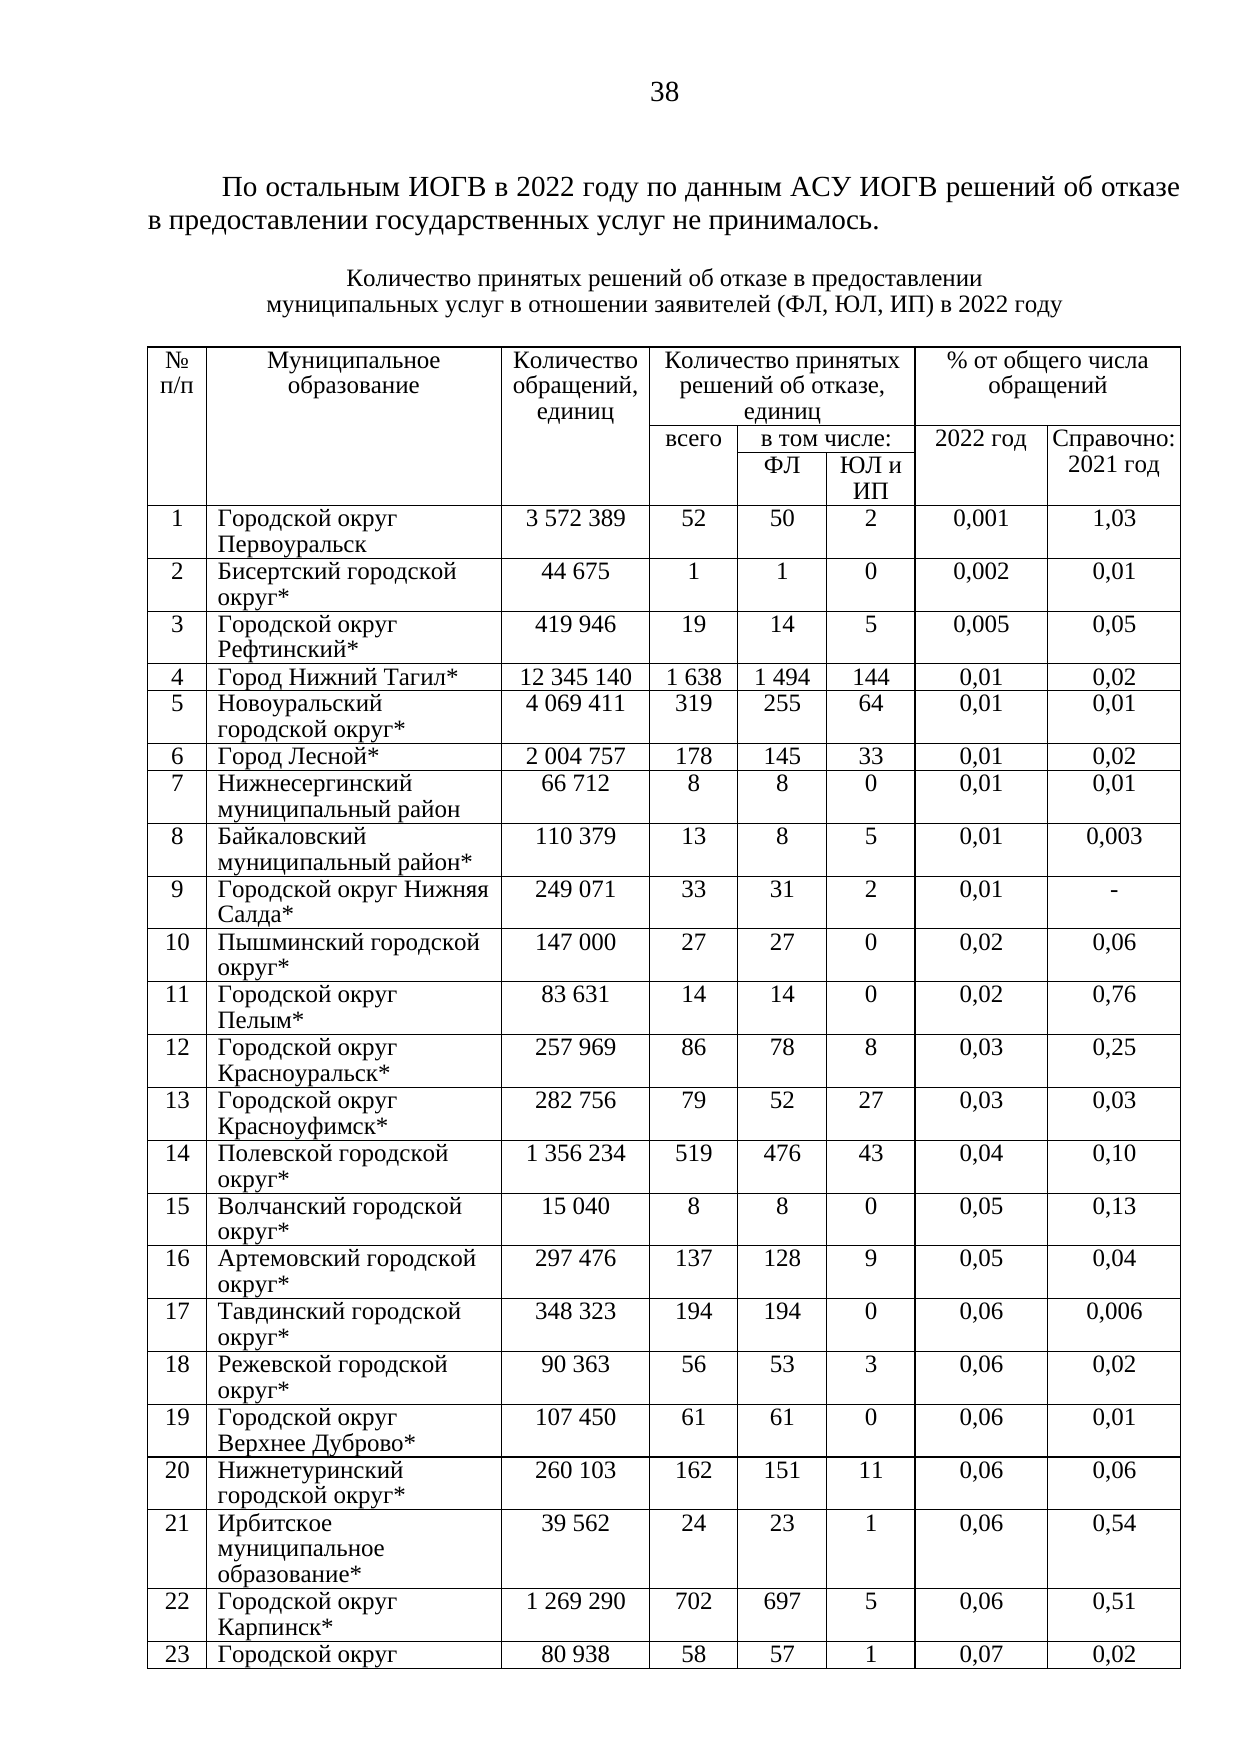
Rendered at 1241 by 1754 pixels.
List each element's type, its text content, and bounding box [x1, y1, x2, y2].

table_cell Полевской городской округ* [207, 1141, 501, 1192]
table_cell 56 [650, 1352, 737, 1404]
table_cell Городской округ [207, 1642, 501, 1668]
table_cell 0,03 [916, 1088, 1047, 1139]
table_cell 0,06 [916, 1405, 1047, 1456]
text Количество принятых решений об отказе в предоставлении [148, 266, 1181, 292]
table_cell 24 [650, 1510, 737, 1588]
table_cell 5 [827, 824, 914, 876]
table_cell 86 [650, 1035, 737, 1087]
table_cell 0,01 [916, 877, 1047, 928]
table_cell 0,25 [1048, 1035, 1180, 1087]
table_cell 1 [738, 559, 826, 611]
table_cell 476 [738, 1141, 826, 1192]
table_cell 6 [148, 744, 206, 770]
table_cell 137 [650, 1246, 737, 1298]
table_cell Волчанский городской округ* [207, 1194, 501, 1245]
table_cell 257 969 [502, 1035, 649, 1087]
table_cell 0,02 [916, 982, 1047, 1034]
table_cell 255 [738, 691, 826, 743]
table_cell Городской округ Верхнее Дуброво* [207, 1405, 501, 1456]
table_cell 27 [650, 929, 737, 981]
table_cell 0,05 [916, 1194, 1047, 1245]
table_cell 64 [827, 691, 914, 743]
table_cell 66 712 [502, 771, 649, 823]
table_cell 144 [827, 664, 914, 690]
table_cell 0,01 [1048, 559, 1180, 611]
table_cell 23 [738, 1510, 826, 1588]
table_cell 20 [148, 1458, 206, 1509]
table_cell 0,005 [916, 612, 1047, 663]
table_cell Артемовский городской округ* [207, 1246, 501, 1298]
table_cell 319 [650, 691, 737, 743]
table_cell 249 071 [502, 877, 649, 928]
table_cell 0,001 [916, 506, 1047, 558]
table_cell Пышминский городской округ* [207, 929, 501, 981]
table_cell 519 [650, 1141, 737, 1192]
table_cell Ирбитское муниципальное образование* [207, 1510, 501, 1588]
table_cell 12 345 140 [502, 664, 649, 690]
table_cell 13 [650, 824, 737, 876]
table_cell 0,04 [1048, 1246, 1180, 1298]
table_cell 260 103 [502, 1458, 649, 1509]
table_cell 151 [738, 1458, 826, 1509]
table_cell 17 [148, 1299, 206, 1351]
table_cell 5 [827, 612, 914, 663]
table_cell Тавдинский городской округ* [207, 1299, 501, 1351]
table_cell Город Лесной* [207, 744, 501, 770]
table_cell 61 [738, 1405, 826, 1456]
table_cell 107 450 [502, 1405, 649, 1456]
table_cell 27 [827, 1088, 914, 1139]
table_cell 4 [148, 664, 206, 690]
table_cell 9 [148, 877, 206, 928]
table_cell 0,03 [916, 1035, 1047, 1087]
table_cell 0,01 [916, 691, 1047, 743]
table_cell 1 [827, 1510, 914, 1588]
table_cell 0,07 [916, 1642, 1047, 1668]
table_cell 0,06 [916, 1299, 1047, 1351]
table_cell 79 [650, 1088, 737, 1139]
table_cell 0,03 [1048, 1088, 1180, 1139]
table_cell 0,06 [1048, 1458, 1180, 1509]
table_cell 2 [148, 559, 206, 611]
table_cell 61 [650, 1405, 737, 1456]
table_cell 53 [738, 1352, 826, 1404]
table_cell 14 [738, 982, 826, 1034]
table_header Количество обращений, единиц [502, 348, 649, 505]
table_cell 19 [650, 612, 737, 663]
table_cell 15 040 [502, 1194, 649, 1245]
table_header Муниципальное образование [207, 348, 501, 505]
table_cell 1 638 [650, 664, 737, 690]
table_cell 3 [148, 612, 206, 663]
table_cell 0,003 [1048, 824, 1180, 876]
table_cell 23 [148, 1642, 206, 1668]
table_cell Городской округ Карпинск* [207, 1589, 501, 1641]
table_cell Городской округ Рефтинский* [207, 612, 501, 663]
table_cell 3 572 389 [502, 506, 649, 558]
table_cell 162 [650, 1458, 737, 1509]
table_cell Городской округ Пелым* [207, 982, 501, 1034]
table_cell 0,51 [1048, 1589, 1180, 1641]
table_cell 58 [650, 1642, 737, 1668]
table_cell 0,01 [916, 824, 1047, 876]
table_cell 2 [827, 877, 914, 928]
table_cell 10 [148, 929, 206, 981]
table_cell 52 [650, 506, 737, 558]
table_cell 27 [738, 929, 826, 981]
table_cell 80 938 [502, 1642, 649, 1668]
table_cell 0,54 [1048, 1510, 1180, 1588]
table_cell 11 [148, 982, 206, 1034]
table_cell 43 [827, 1141, 914, 1192]
table_cell 0,01 [916, 664, 1047, 690]
table_cell 4 069 411 [502, 691, 649, 743]
table_cell 13 [148, 1088, 206, 1139]
table_cell 0,02 [1048, 744, 1180, 770]
table_cell Городской округ Красноуральск* [207, 1035, 501, 1087]
table_cell 697 [738, 1589, 826, 1641]
table_cell 178 [650, 744, 737, 770]
table_cell 194 [650, 1299, 737, 1351]
table_cell 0 [827, 982, 914, 1034]
table_cell Городской округ Нижняя Салда* [207, 877, 501, 928]
table_cell 1 [148, 506, 206, 558]
table_cell 8 [738, 1194, 826, 1245]
table_cell 194 [738, 1299, 826, 1351]
table_cell 31 [738, 877, 826, 928]
table_cell Нижнесергинский муниципальный район [207, 771, 501, 823]
table_cell 2 004 757 [502, 744, 649, 770]
table_cell 19 [148, 1405, 206, 1456]
table_cell 0,04 [916, 1141, 1047, 1192]
table_cell 8 [148, 824, 206, 876]
table_cell 7 [148, 771, 206, 823]
table_cell 0,02 [916, 929, 1047, 981]
table_cell 3 [827, 1352, 914, 1404]
table_cell 0,05 [916, 1246, 1047, 1298]
table_cell 39 562 [502, 1510, 649, 1588]
table_cell 90 363 [502, 1352, 649, 1404]
table_header № п/п [148, 348, 206, 505]
table_cell 44 675 [502, 559, 649, 611]
table_cell Байкаловский муниципальный район* [207, 824, 501, 876]
table_cell 16 [148, 1246, 206, 1298]
table_cell 0,05 [1048, 612, 1180, 663]
table_cell 147 000 [502, 929, 649, 981]
table_cell 8 [738, 771, 826, 823]
table_cell 0 [827, 1194, 914, 1245]
table_cell 0 [827, 1299, 914, 1351]
table_cell 0 [827, 771, 914, 823]
table_cell 0,01 [916, 771, 1047, 823]
table_cell 1 356 234 [502, 1141, 649, 1192]
table_cell 0,002 [916, 559, 1047, 611]
table_cell 33 [650, 877, 737, 928]
table_cell 5 [827, 1589, 914, 1641]
table_cell Нижнетуринский городской округ* [207, 1458, 501, 1509]
table_cell 21 [148, 1510, 206, 1588]
table_cell 0,01 [1048, 1405, 1180, 1456]
table_cell 0,06 [916, 1352, 1047, 1404]
table_cell 2 [827, 506, 914, 558]
table_cell 57 [738, 1642, 826, 1668]
table_cell 52 [738, 1088, 826, 1139]
table_cell 33 [827, 744, 914, 770]
table_cell ФЛ [738, 453, 826, 505]
table_cell 5 [148, 691, 206, 743]
table_cell 702 [650, 1589, 737, 1641]
table_cell 110 379 [502, 824, 649, 876]
table_cell 11 [827, 1458, 914, 1509]
table_cell всего [650, 426, 737, 505]
table_cell 0 [827, 1405, 914, 1456]
table_cell 0 [827, 559, 914, 611]
table_cell 78 [738, 1035, 826, 1087]
table_cell 15 [148, 1194, 206, 1245]
table_cell 0,06 [1048, 929, 1180, 981]
table_cell 0,02 [1048, 664, 1180, 690]
text муниципальных услуг в отношении заявителей (ФЛ, ЮЛ, ИП) в 2022 году [148, 292, 1181, 318]
table_cell 0 [827, 929, 914, 981]
table_cell 0,06 [916, 1589, 1047, 1641]
table_cell в том числе: [738, 426, 914, 452]
table_cell Городской округ Красноуфимск* [207, 1088, 501, 1139]
table_cell 22 [148, 1589, 206, 1641]
table_cell 14 [738, 612, 826, 663]
table_cell 14 [148, 1141, 206, 1192]
table_cell 1 [827, 1642, 914, 1668]
table_header Количество принятых решений об отказе, единиц [650, 348, 914, 425]
table_cell 128 [738, 1246, 826, 1298]
table_cell 0,10 [1048, 1141, 1180, 1192]
table_cell - [1048, 877, 1180, 928]
table_cell 8 [738, 824, 826, 876]
table_cell 0,01 [1048, 771, 1180, 823]
table_cell Город Нижний Тагил* [207, 664, 501, 690]
table_cell 1 [650, 559, 737, 611]
table_cell 9 [827, 1246, 914, 1298]
table_cell 0,13 [1048, 1194, 1180, 1245]
table_cell Режевской городской округ* [207, 1352, 501, 1404]
table_cell 0,006 [1048, 1299, 1180, 1351]
table_cell 1 269 290 [502, 1589, 649, 1641]
table_cell 83 631 [502, 982, 649, 1034]
table_cell Справочно: 2021 год [1048, 426, 1180, 505]
table_cell Бисертский городской округ* [207, 559, 501, 611]
table_cell 8 [650, 1194, 737, 1245]
table_cell 0,01 [1048, 691, 1180, 743]
table_cell 282 756 [502, 1088, 649, 1139]
table_cell 8 [650, 771, 737, 823]
table_cell ЮЛ и ИП [827, 453, 914, 505]
table_cell 145 [738, 744, 826, 770]
table_cell 1 494 [738, 664, 826, 690]
table_cell 0,76 [1048, 982, 1180, 1034]
table_cell 348 323 [502, 1299, 649, 1351]
table_cell 0,06 [916, 1458, 1047, 1509]
table_cell 50 [738, 506, 826, 558]
table_cell 1,03 [1048, 506, 1180, 558]
table_cell 419 946 [502, 612, 649, 663]
table_cell 12 [148, 1035, 206, 1087]
table_cell 0,02 [1048, 1642, 1180, 1668]
table_cell 8 [827, 1035, 914, 1087]
table_cell 18 [148, 1352, 206, 1404]
table_header % от общего числа обращений [916, 348, 1180, 425]
table_cell 297 476 [502, 1246, 649, 1298]
table_cell 0,01 [916, 744, 1047, 770]
table_cell 14 [650, 982, 737, 1034]
table_cell 2022 год [916, 426, 1047, 505]
table_cell Городской округ Первоуральск [207, 506, 501, 558]
table_cell Новоуральский городской округ* [207, 691, 501, 743]
table_cell 0,06 [916, 1510, 1047, 1588]
table_cell 0,02 [1048, 1352, 1180, 1404]
text По остальным ИОГВ в 2022 году по данным АСУ ИОГВ решений об отказе в предоставлении государственных услуг не принималось. [148, 169, 1181, 236]
